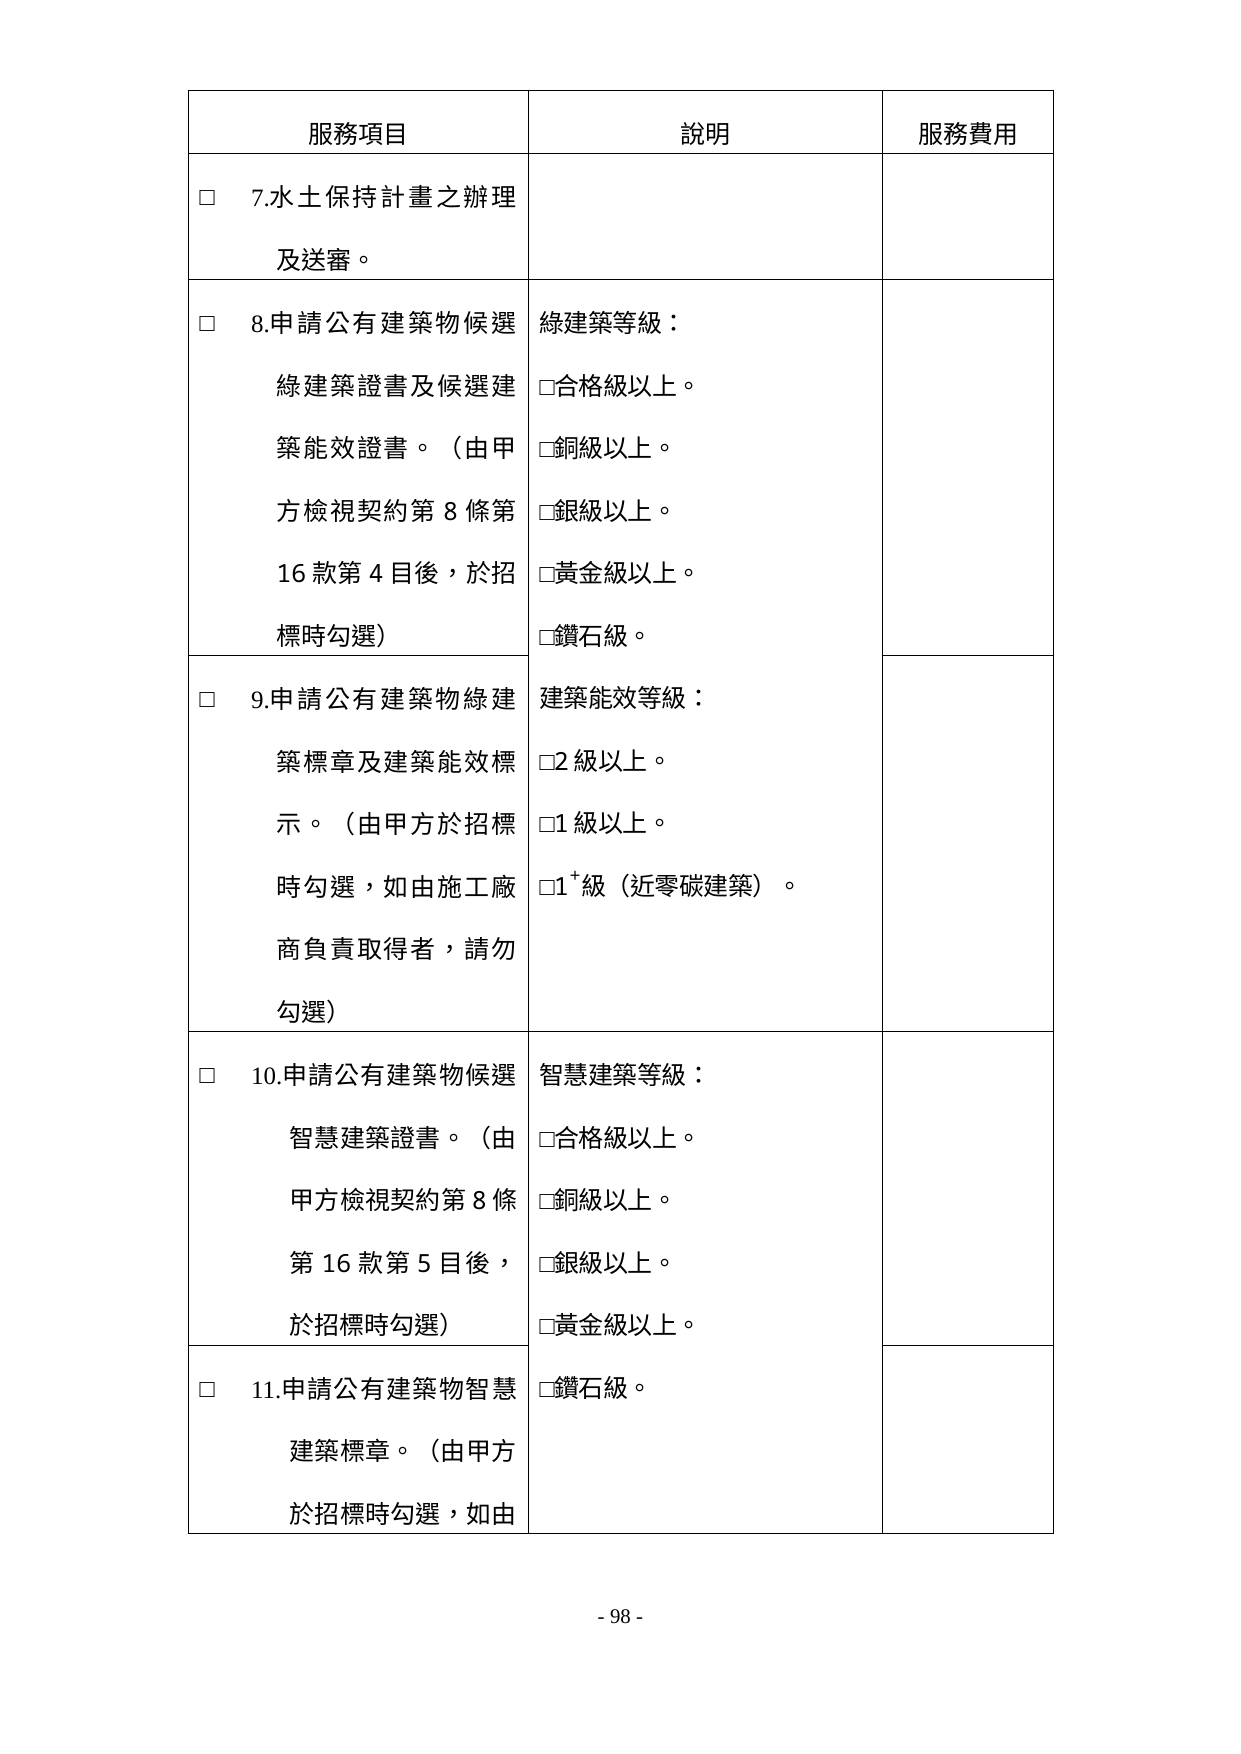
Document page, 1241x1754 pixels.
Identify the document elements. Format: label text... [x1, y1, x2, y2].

table_cell □ [189, 1032, 239, 1345]
table_header 服務費用 [883, 91, 1053, 153]
table_cell [883, 1032, 1053, 1345]
table_cell [883, 154, 1053, 279]
table_cell 申請公有建築物綠建築標章及建築能效標示。（由甲方於招標時勾選，如由施工廠商負責取得者，請勿勾選） [240, 656, 528, 1031]
table_cell 綠建築等級： □合格級以上。 □銅級以上。 □銀級以上。 □黃金級以上。 □鑽石級。 建築能效等級： □2級以上。 □1級以上。 □1＋級（近零碳建築）。 [529, 280, 882, 1031]
table_cell 申請公有建築物候選綠建築證書及候選建築能效證書。（由甲方檢視契約第8條第16款第4目後，於招標時勾選） [240, 280, 528, 655]
table_cell 智慧建築等級： □合格級以上。 □銅級以上。 □銀級以上。 □黃金級以上。 □鑽石級。 [529, 1032, 882, 1533]
table_cell [883, 656, 1053, 1031]
table_cell 水土保持計畫之辦理及送審。 [240, 154, 528, 279]
table_cell □ [189, 154, 239, 279]
table_header 說明 [529, 91, 882, 153]
table_cell □ [189, 280, 239, 655]
table_cell □ [189, 656, 239, 1031]
table_cell [529, 154, 882, 279]
table_cell [883, 1346, 1053, 1533]
table_header 服務項目 [189, 91, 528, 153]
table_cell [883, 280, 1053, 655]
table_cell □ [189, 1346, 239, 1533]
table_cell 申請公有建築物候選智慧建築證書。（由甲方檢視契約第8條第16款第5目後，於招標時勾選） [240, 1032, 528, 1345]
table_cell 申請公有建築物智慧建築標章。（由甲方於招標時勾選，如由 [240, 1346, 528, 1533]
